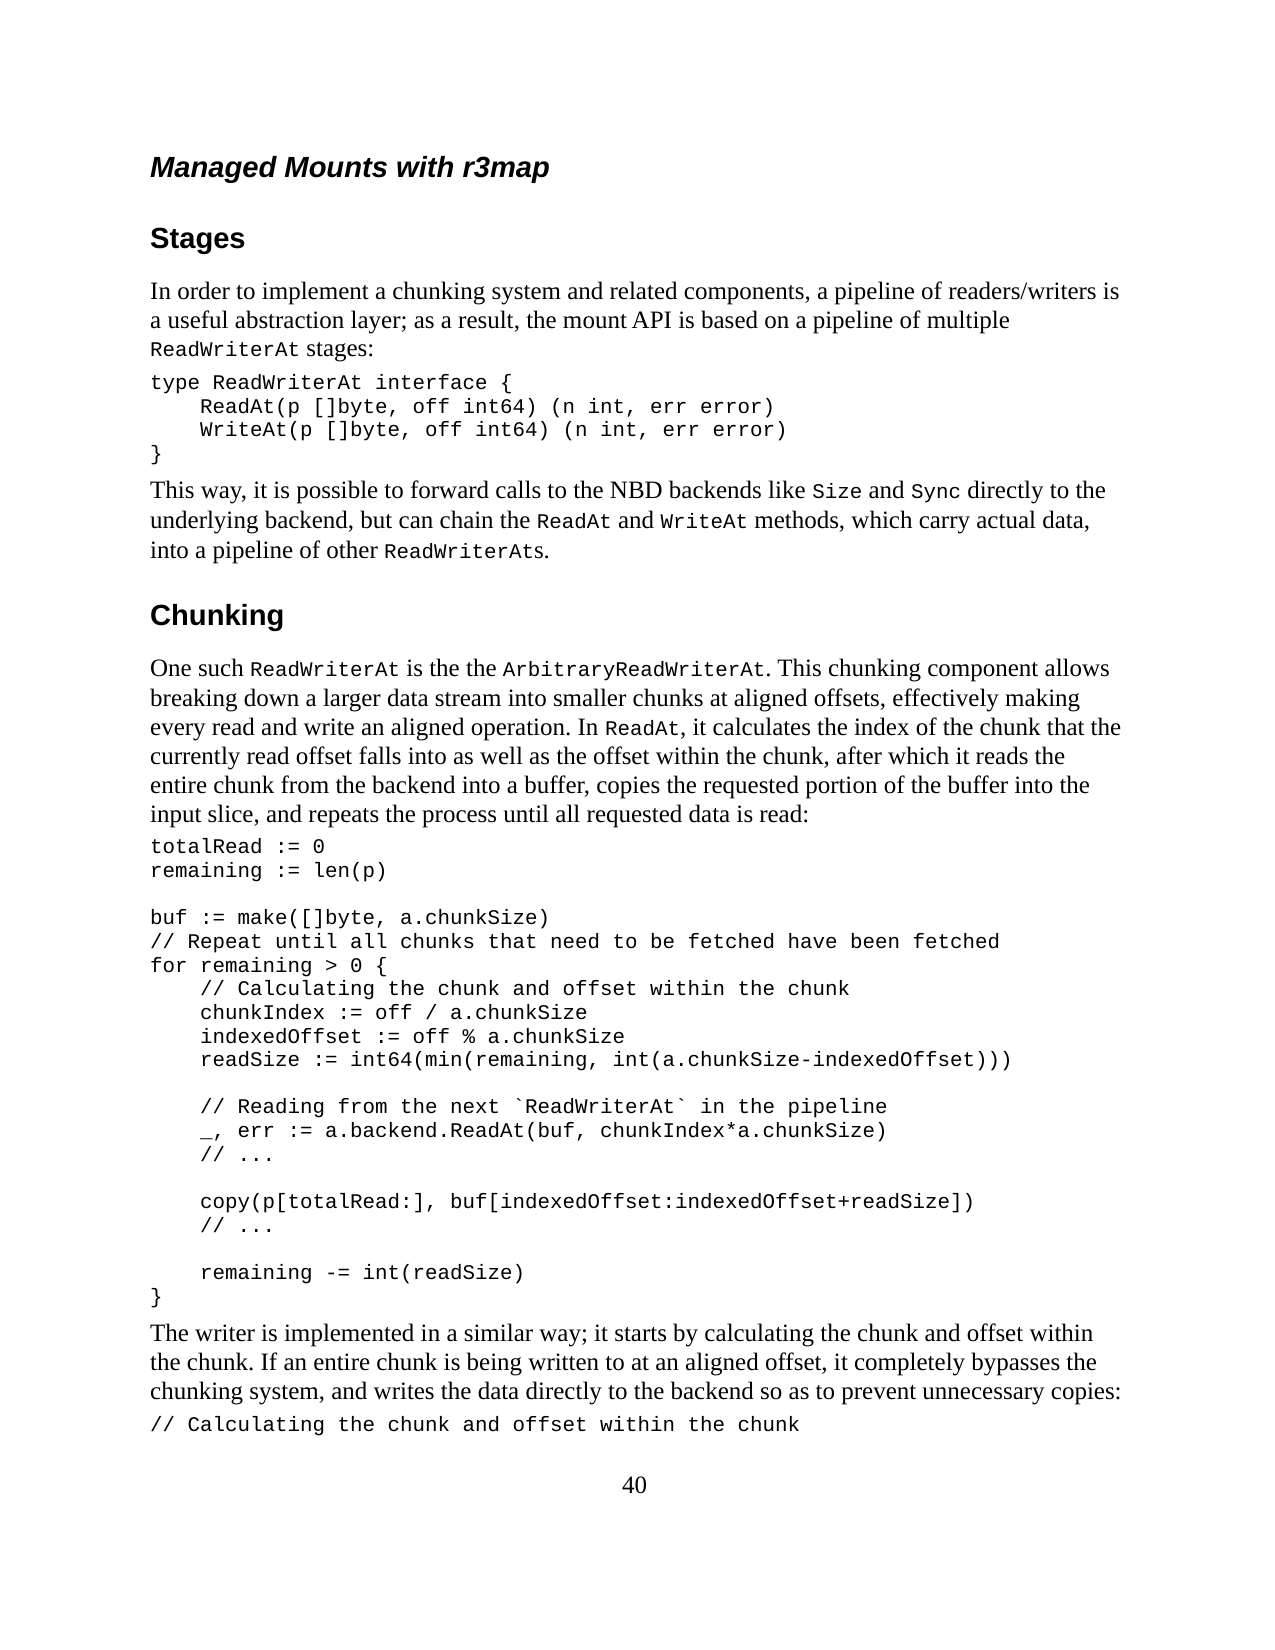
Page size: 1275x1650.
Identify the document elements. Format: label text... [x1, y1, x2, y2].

subtitle Chunking [150, 598, 1125, 632]
text ReadAt(p []byte, off int64) (n int, err error) [150, 396, 1125, 419]
text indexedOffset := off % a.chunkSize [150, 1026, 1125, 1049]
text WriteAt(p []byte, off int64) (n int, err error) [150, 419, 1125, 443]
text // Repeat until all chunks that need to be fetched have been fetched [150, 931, 1125, 955]
text // Calculating the chunk and offset within the chunk [150, 978, 1125, 1002]
text This way, it is possible to forward calls to the NBD backends like Size and Sync directly to the underlying backend, but can chain the ReadAt and WriteAt methods, which carry actual data, into a pipeline of other ReadWriterAts. [150, 476, 1125, 564]
text remaining -= int(readSize) [150, 1262, 1125, 1286]
text copy(p[totalRead:], buf[indexedOffset:indexedOffset+readSize]) [150, 1191, 1125, 1215]
text totalRead := 0 [150, 836, 1125, 860]
text // ... [150, 1144, 1125, 1167]
text } [150, 443, 1125, 467]
text // ... [150, 1215, 1125, 1238]
text In order to implement a chunking system and related components, a pipeline of readers/writers is a useful abstraction layer; as a result, the mount API is based on a pipeline of multiple ReadWriterAt stages: [150, 276, 1125, 363]
text type ReadWriterAt interface { [150, 372, 1125, 396]
text One such ReadWriterAt is the the ArbitraryReadWriterAt. This chunking component allows breaking down a larger data stream into smaller chunks at aligned offsets, effectively making every read and write an aligned operation. In ReadAt, it calculates the index of the chunk that the currently read offset falls into as well as the offset within the chunk, after which it reads the entire chunk from the backend into a buffer, copies the requested portion of the buffer into the input slice, and repeats the process until all requested data is read: [150, 653, 1125, 827]
text remaining := len(p) [150, 860, 1125, 884]
text // Reading from the next `ReadWriterAt` in the pipeline [150, 1097, 1125, 1120]
subtitle Managed Mounts with r3map [150, 150, 1125, 183]
text } [150, 1286, 1125, 1309]
text chunkIndex := off / a.chunkSize [150, 1002, 1125, 1026]
text for remaining > 0 { [150, 955, 1125, 978]
text The writer is implemented in a similar way; it starts by calculating the chunk and offset within the chunk. If an entire chunk is being written to at an aligned offset, it completely bypasses the chunking system, and writes the data directly to the backend so as to prevent unnecessary copies: [150, 1318, 1125, 1404]
subtitle Stages [150, 221, 1125, 254]
text buf := make([]byte, a.chunkSize) [150, 907, 1125, 931]
text readSize := int64(min(remaining, int(a.chunkSize-indexedOffset))) [150, 1049, 1125, 1073]
text // Calculating the chunk and offset within the chunk [150, 1413, 1125, 1437]
text _, err := a.backend.ReadAt(buf, chunkIndex*a.chunkSize) [150, 1120, 1125, 1144]
